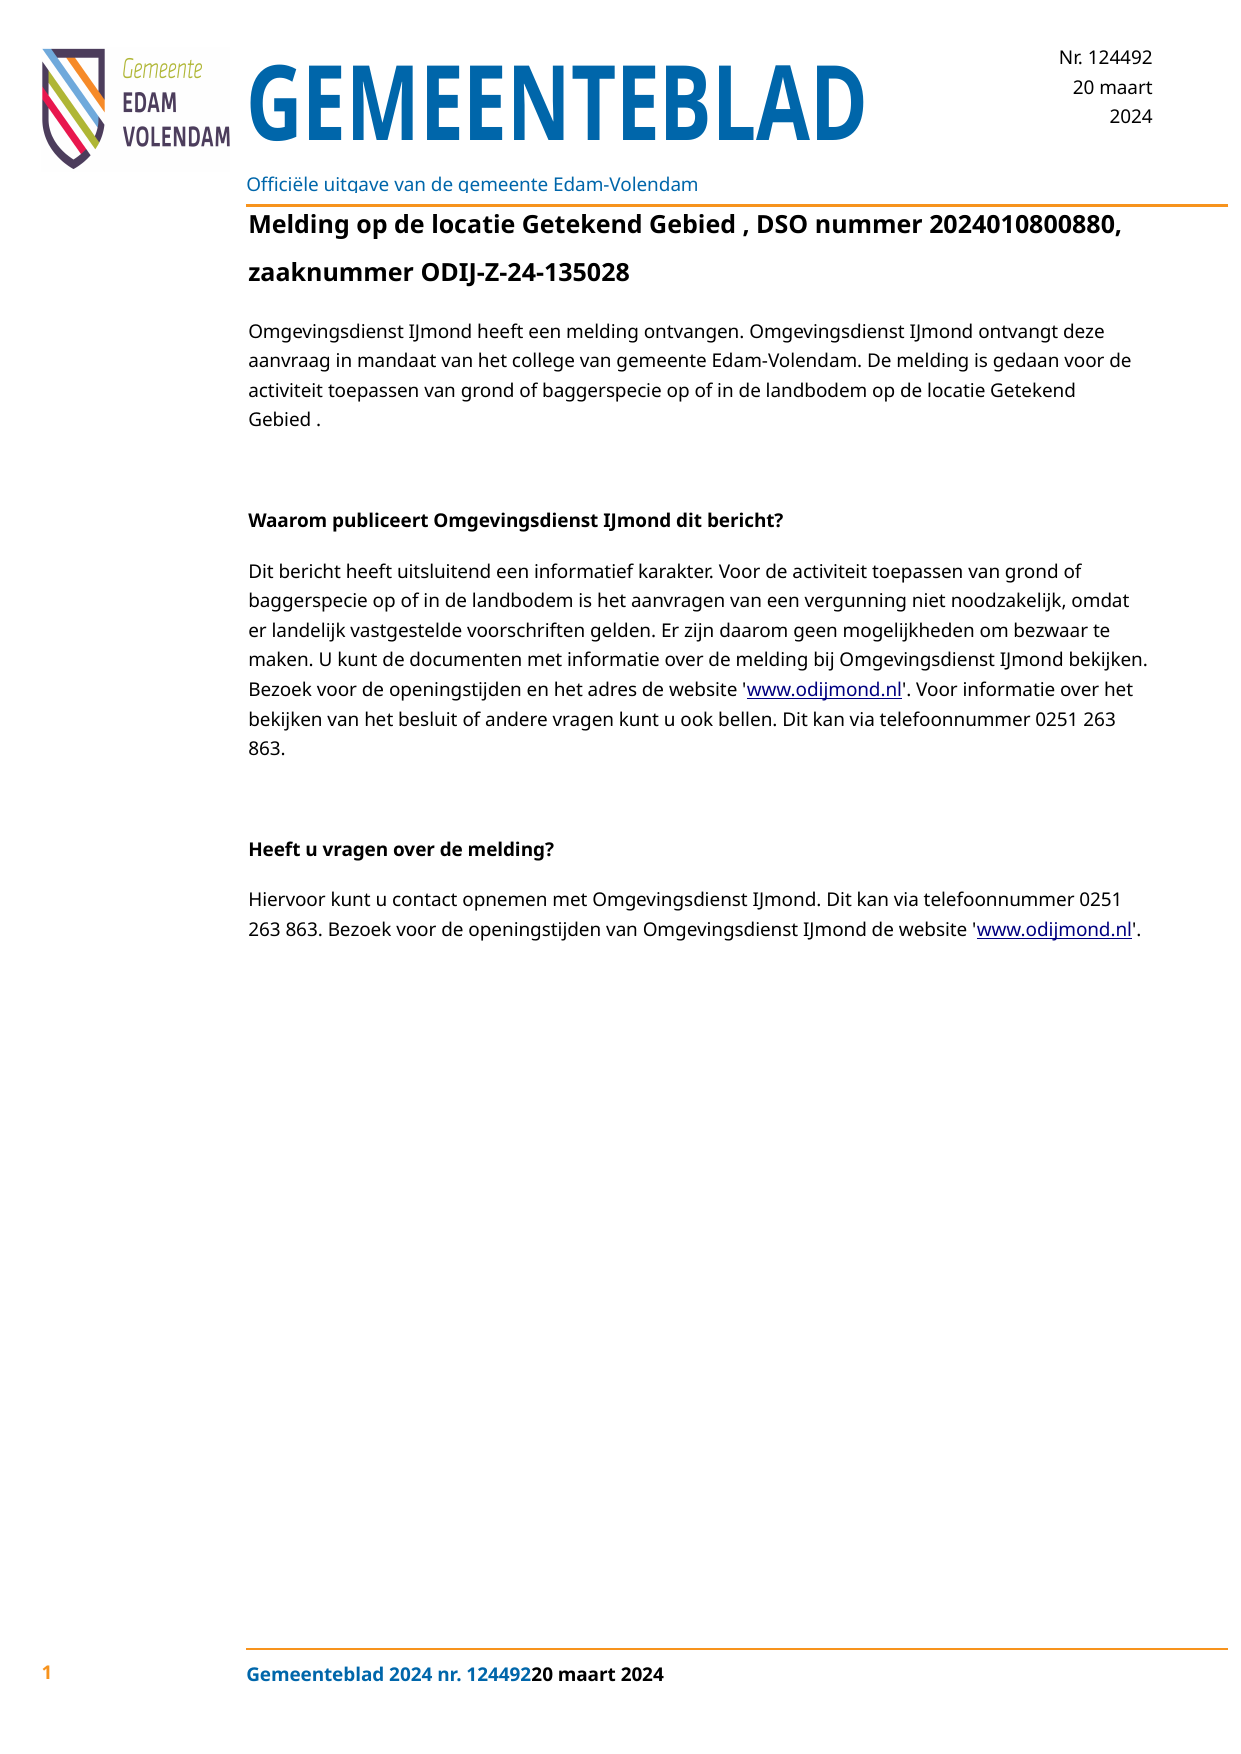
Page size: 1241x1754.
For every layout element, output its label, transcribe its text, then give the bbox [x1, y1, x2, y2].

text Waarom publiceert Omgevingsdienst IJmond dit bericht? [248, 507, 1152, 533]
picture [41, 47, 231, 172]
text Heeft u vragen over de melding? [248, 836, 1152, 862]
text Omgevingsdienst IJmond heeft een melding ontvangen. Omgevingsdienst IJmond ontvangt deze aanvraag in mandaat van het college van gemeente Edam-Volendam. De melding is gedaan voor de activiteit toepassen van grond of baggerspecie op of in de landbodem op de locatie Getekend Gebied . [248, 318, 1152, 432]
text Melding op de locatie Getekend Gebied , DSO nummer 2024010800880, zaaknummer ODIJ-Z-24-135028 [248, 207, 1152, 288]
text Hiervoor kunt u contact opnemen met Omgevingsdienst IJmond. Dit kan via telefoonnummer 0251 263 863. Bezoek voor de openingstijden van Omgevingsdienst IJmond de website 'www.odijmond.nl'. [248, 887, 1152, 942]
text Dit bericht heeft uitsluitend een informatief karakter. Voor de activiteit toepassen van grond of baggerspecie op of in de landbodem is het aanvragen van een vergunning niet noodzakelijk, omdat er landelijk vastgestelde voorschriften gelden. Er zijn daarom geen mogelijkheden om bezwaar te maken. U kunt de documenten met informatie over de melding bij Omgevingsdienst IJmond bekijken. Bezoek voor de openingstijden en het adres de website 'www.odijmond.nl'. Voor informatie over het bekijken van het besluit of andere vragen kunt u ook bellen. Dit kan via telefoonnummer 0251 263 863. [248, 558, 1152, 761]
